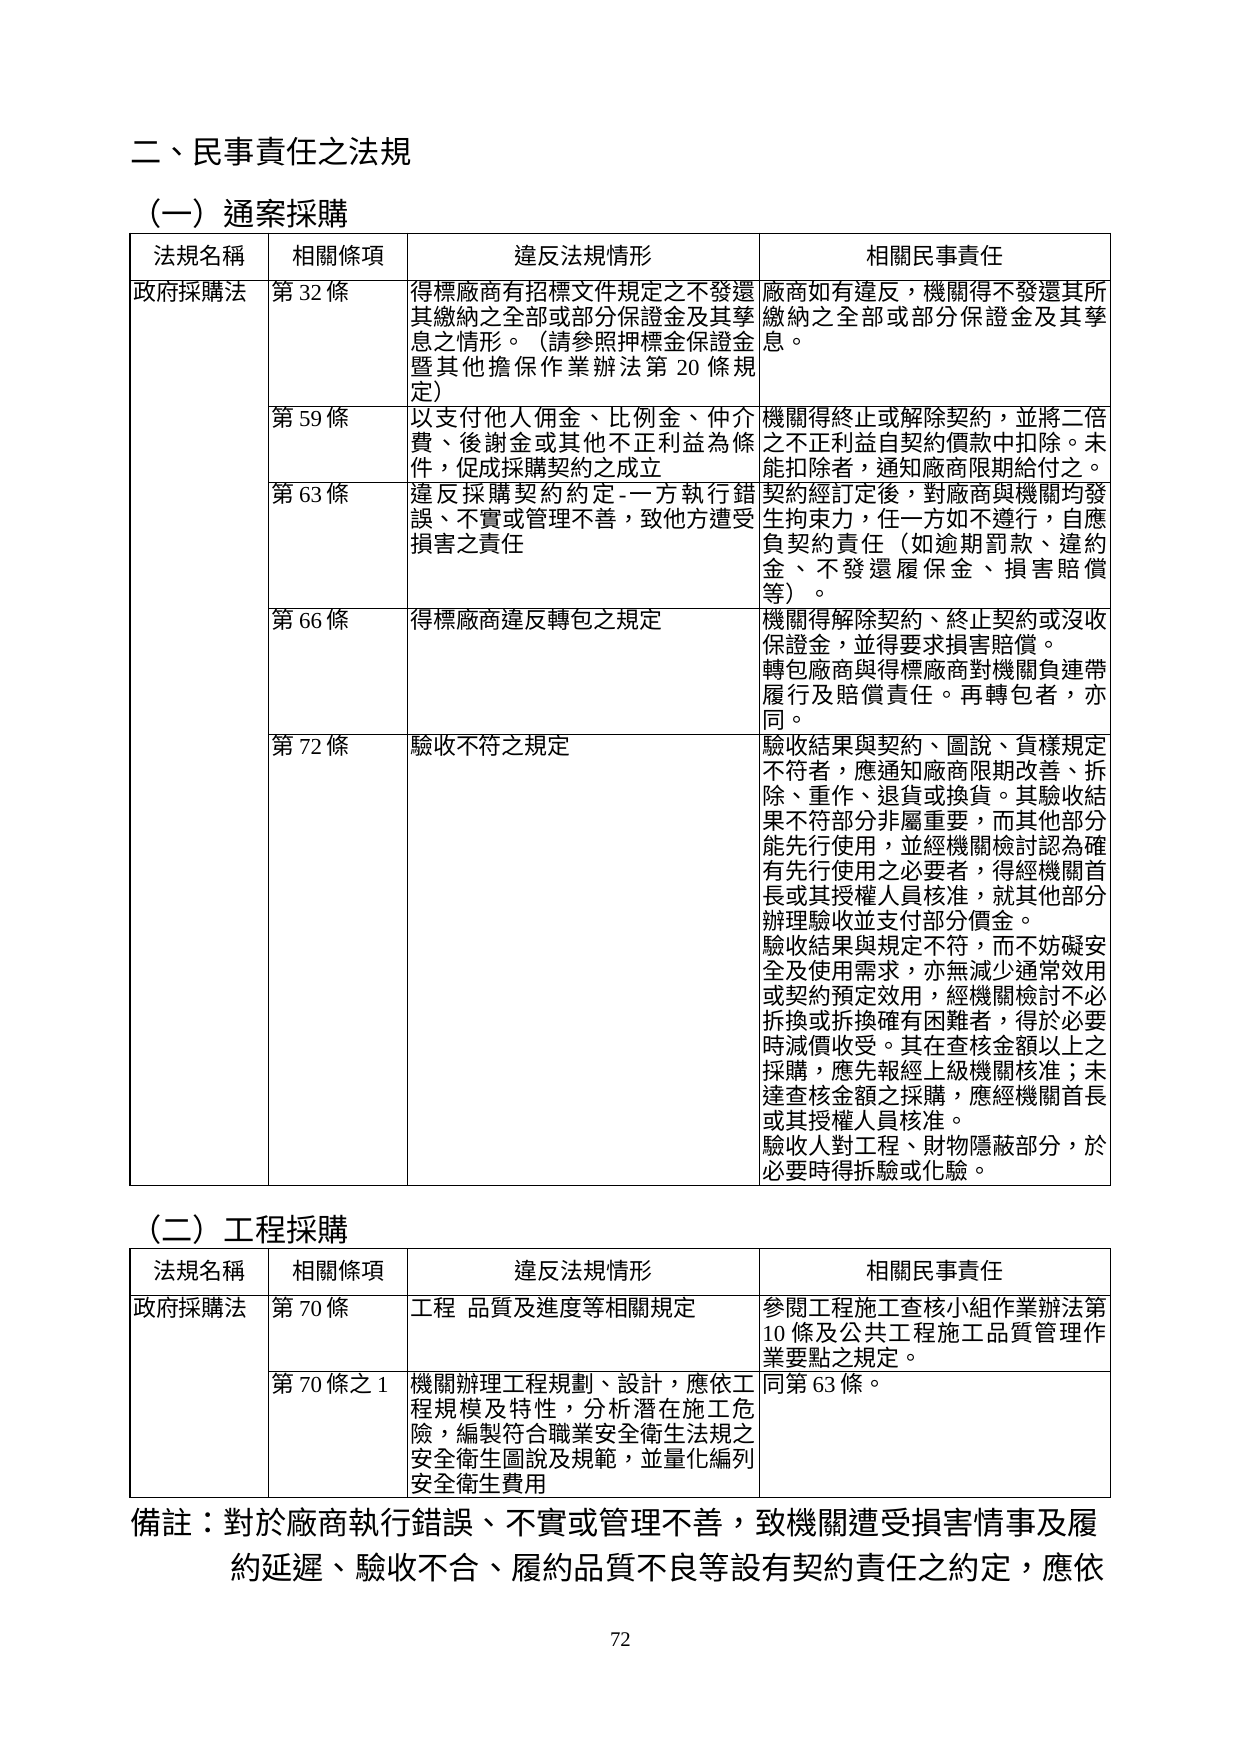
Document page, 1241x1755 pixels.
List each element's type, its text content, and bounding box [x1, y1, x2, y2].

table_header 違反法規情形 [408, 1249, 759, 1295]
text （一）通案採購 [130, 170, 1110, 233]
table_cell 得標廠商違反轉包之規定 [408, 609, 759, 734]
table_header 法規名稱 [131, 1249, 268, 1295]
table_cell 第70條之1 [269, 1372, 407, 1497]
table_cell 第72條 [269, 735, 407, 1185]
table_cell 第59條 [269, 407, 407, 482]
table_cell 第70條 [269, 1296, 407, 1371]
text 備註：對於廠商執行錯誤、不實或管理不善，致機關遭受損害情事及履約延遲、驗收不合、履約品質不良等設有契約責任之約定，應依 [130, 1498, 1110, 1589]
table_cell 廠商如有違反，機關得不發還其所繳納之全部或部分保證金及其孳息。 [760, 281, 1110, 406]
text 二、民事責任之法規 [130, 108, 1110, 170]
table_header 相關條項 [269, 1249, 407, 1295]
table_cell 工程 品質及進度等相關規定 [408, 1296, 759, 1371]
table_cell 得標廠商有招標文件規定之不發還其繳納之全部或部分保證金及其孳息之情形。（請參照押標金保證金暨其他擔保作業辦法第20條規定） [408, 281, 759, 406]
table_cell 驗收不符之規定 [408, 735, 759, 1185]
table_cell 第32條 [269, 281, 407, 406]
table_cell 同第63條。 [760, 1372, 1110, 1497]
table_header 違反法規情形 [408, 234, 759, 279]
table_cell 政府採購法 [131, 281, 268, 1185]
table_cell 第63條 [269, 483, 407, 608]
table_cell 政府採購法 [131, 1296, 268, 1497]
table_header 法規名稱 [131, 234, 268, 279]
table_cell 第66條 [269, 609, 407, 734]
text （二）工程採購 [130, 1186, 1110, 1248]
table_cell 參閱工程施工查核小組作業辦法第10條及公共工程施工品質管理作業要點之規定。 [760, 1296, 1110, 1371]
table_header 相關民事責任 [760, 234, 1110, 279]
table_cell 機關得解除契約、終止契約或沒收保證金，並得要求損害賠償。 轉包廠商與得標廠商對機關負連帶履行及賠償責任。再轉包者，亦同。 [760, 609, 1110, 734]
table_cell 契約經訂定後，對廠商與機關均發生拘束力，任一方如不遵行，自應負契約責任（如逾期罰款、違約金、不發還履保金、損害賠償等）。 [760, 483, 1110, 608]
table_cell 機關辦理工程規劃、設計，應依工程規模及特性，分析潛在施工危險，編製符合職業安全衛生法規之安全衛生圖說及規範，並量化編列安全衛生費用 [408, 1372, 759, 1497]
table_header 相關條項 [269, 234, 407, 279]
table_cell 機關得終止或解除契約，並將二倍之不正利益自契約價款中扣除。未能扣除者，通知廠商限期給付之。 [760, 407, 1110, 482]
table_cell 以支付他人佣金、比例金、仲介費、後謝金或其他不正利益為條件，促成採購契約之成立 [408, 407, 759, 482]
table_cell 驗收結果與契約、圖說、貨樣規定不符者，應通知廠商限期改善、拆除、重作、退貨或換貨。其驗收結果不符部分非屬重要，而其他部分能先行使用，並經機關檢討認為確有先行使用之必要者，得經機關首長或其授權人員核准，就其他部分辦理驗收並支付部分價金。 驗收結果與規定不符，而不妨礙安全及使用需求，亦無減少通常效用或契約預定效用，經機關檢討不必拆換或拆換確有困難者，得於必要時減價收受。其在查核金額以上之採購，應先報經上級機關核准；未達查核金額之採購，應經機關首長或其授權人員核准。 驗收人對工程、財物隱蔽部分，於必要時得拆驗或化驗。 [760, 735, 1110, 1185]
table_cell 違反採購契約約定-一方執行錯誤、不實或管理不善，致他方遭受損害之責任 [408, 483, 759, 608]
table_header 相關民事責任 [760, 1249, 1110, 1295]
